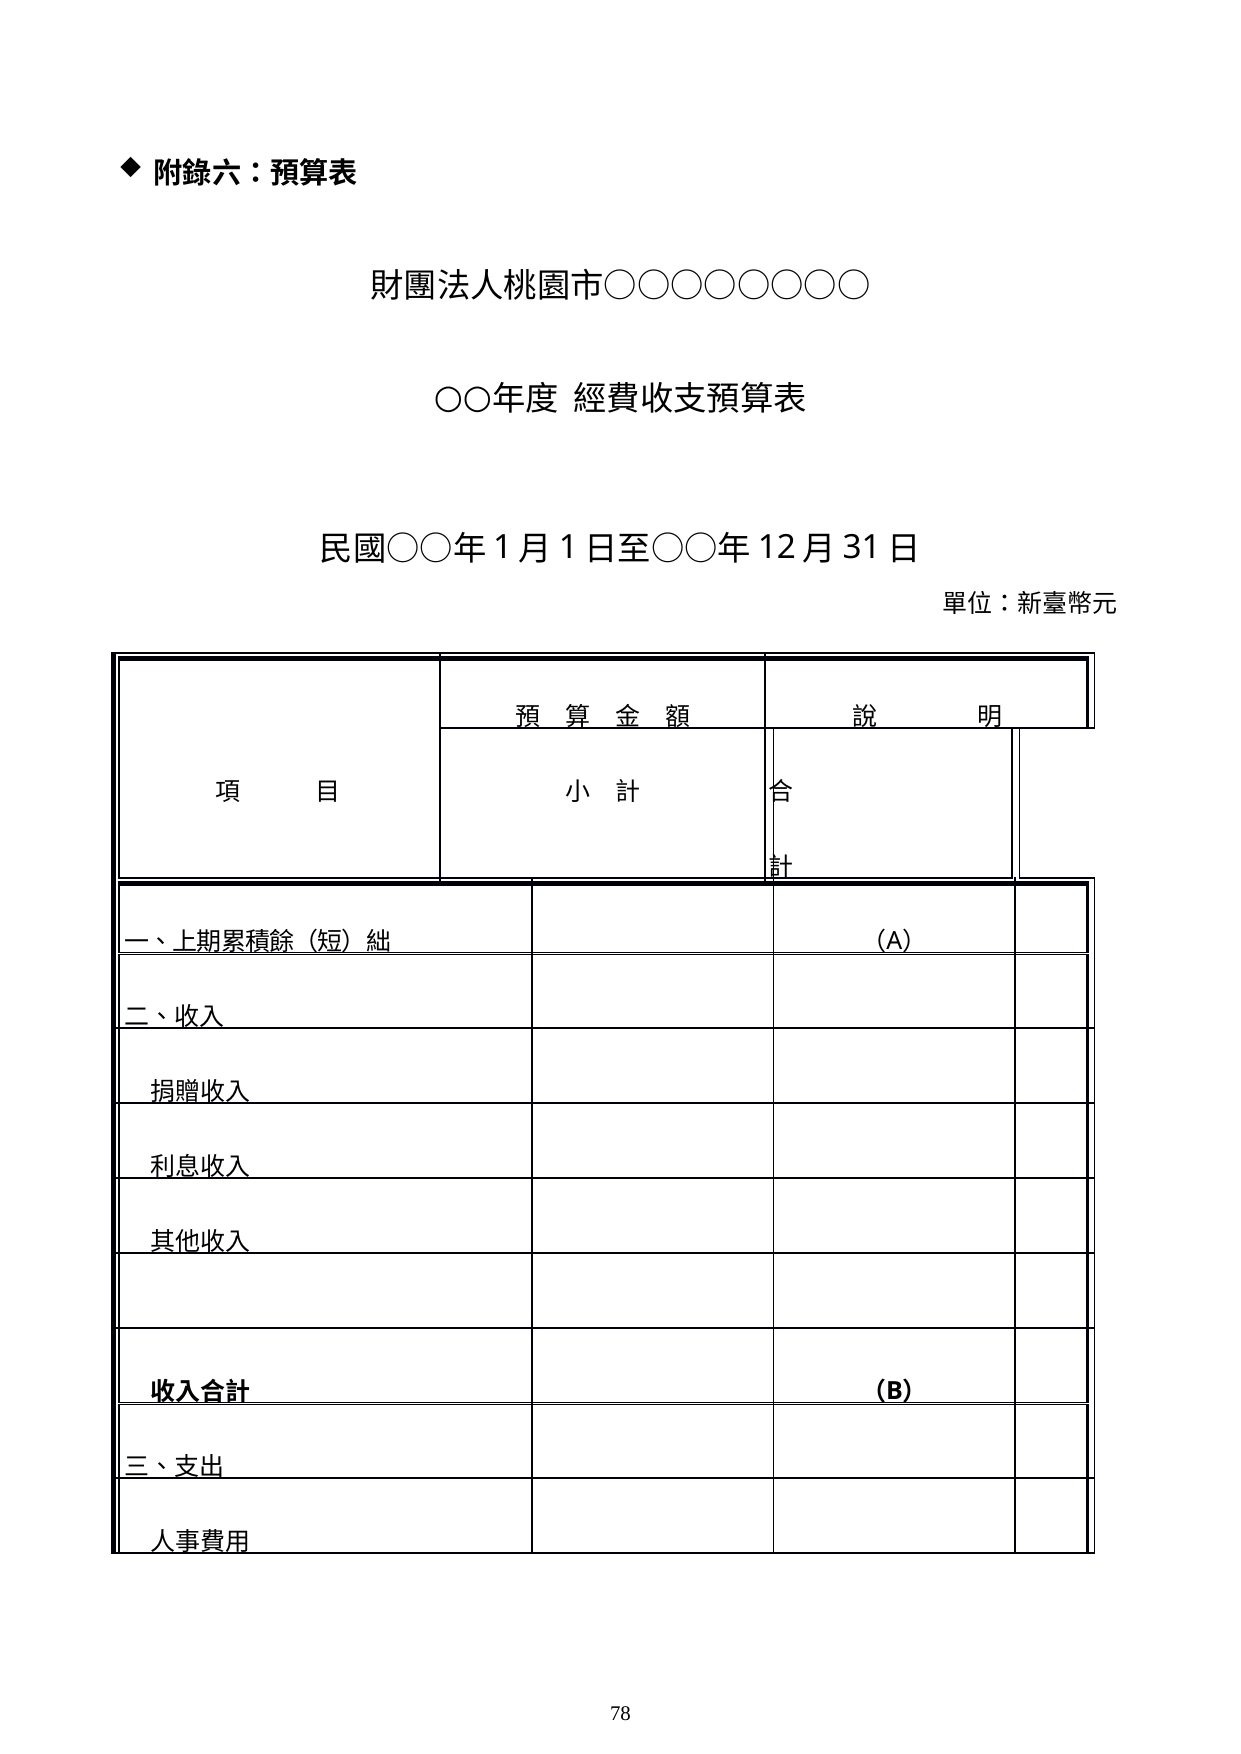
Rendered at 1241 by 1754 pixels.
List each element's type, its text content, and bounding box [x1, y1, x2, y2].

table_cell [533, 1029, 773, 1102]
table_header 預 算 金 額 [441, 661, 764, 727]
table_cell [774, 729, 1011, 877]
list 附錄六：預算表 [118, 127, 1122, 202]
table_cell 其他收入 [120, 1179, 531, 1252]
table_cell 人事費用 [120, 1479, 531, 1552]
table_header 項 目 [120, 661, 439, 877]
table_cell [774, 1254, 1014, 1327]
table_cell [533, 1329, 773, 1402]
text 民國○○年1月1日至○○年12月31日 [118, 502, 1122, 577]
table_cell 小 計 [441, 729, 764, 877]
table_cell 收入合計 [120, 1329, 531, 1402]
table_cell [1016, 1179, 1086, 1252]
table_cell 利息收入 [120, 1104, 531, 1177]
table_cell [1016, 877, 1090, 952]
table_cell [774, 1029, 1014, 1102]
table_cell [1016, 1479, 1086, 1552]
table_cell [774, 1179, 1014, 1252]
table_cell [1016, 1029, 1086, 1102]
table_header 說 明 [766, 661, 1086, 727]
table_cell 一、上期累積餘（短）絀 [120, 886, 531, 952]
table_cell [776, 782, 786, 787]
table_cell [774, 1405, 1014, 1477]
table_cell [533, 886, 773, 952]
text 單位：新臺幣元 [118, 577, 1117, 614]
table_cell [774, 955, 1014, 1027]
table_cell [1016, 886, 1086, 952]
table_cell [774, 1479, 1014, 1552]
table_cell 合 計 [766, 729, 773, 877]
table_cell [1016, 1104, 1086, 1177]
table_cell 三、支出 [120, 1405, 531, 1477]
table_cell [533, 955, 773, 1027]
table_cell 捐贈收入 [120, 1029, 531, 1102]
table_cell [533, 1405, 773, 1477]
table_cell [533, 1254, 773, 1327]
table_cell [774, 1104, 1014, 1177]
table_cell [1016, 955, 1086, 1027]
table_cell [1016, 1329, 1086, 1402]
table_cell （A） [774, 886, 1014, 952]
table_cell [120, 1254, 531, 1327]
table_cell （B） [774, 1329, 1014, 1402]
table_cell [775, 794, 786, 799]
table_cell [533, 1179, 773, 1252]
table_cell [533, 1104, 773, 1177]
table_cell [1016, 1405, 1086, 1477]
text 財團法人桃園市○○○○○○○○ [118, 239, 1122, 314]
table_cell [533, 1479, 773, 1552]
table_cell 二、收入 [120, 955, 531, 1027]
text ○○年度 經費收支預算表 [118, 352, 1122, 427]
table_cell [1016, 1254, 1086, 1327]
